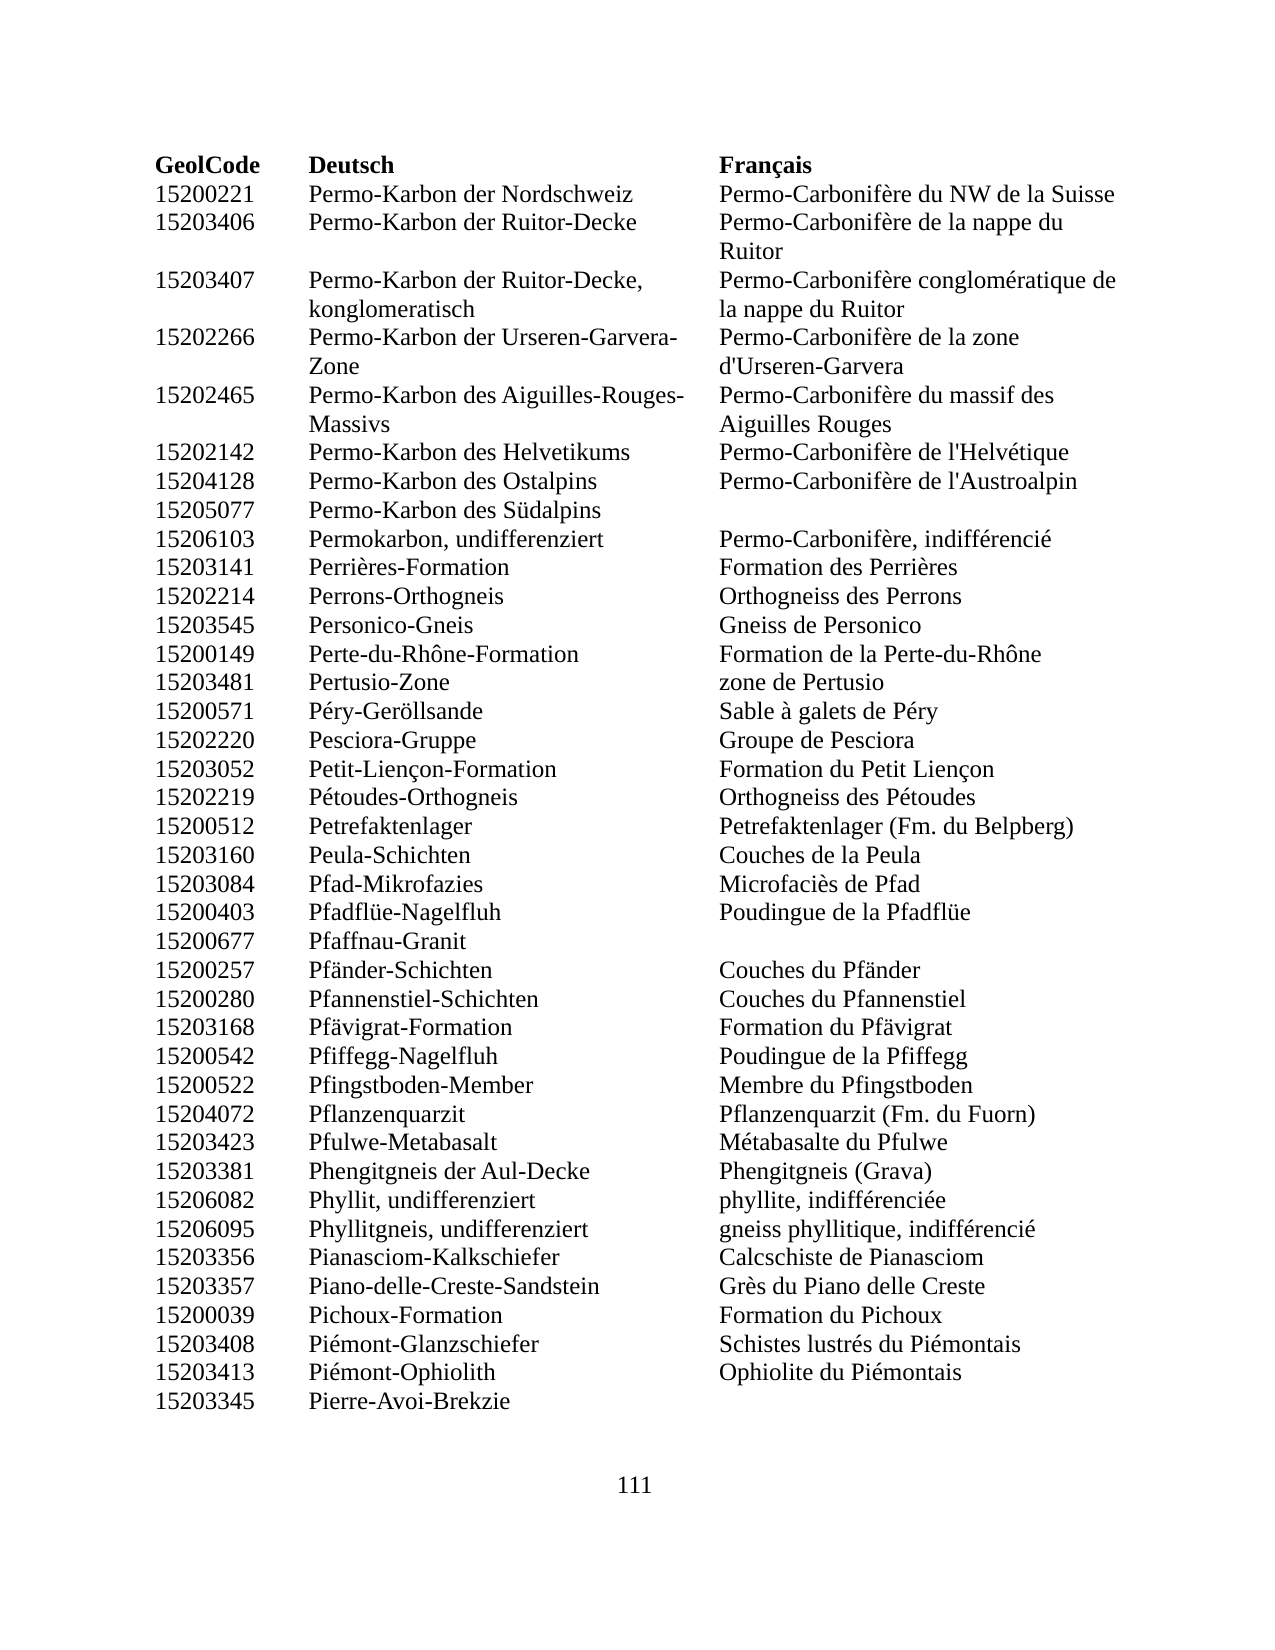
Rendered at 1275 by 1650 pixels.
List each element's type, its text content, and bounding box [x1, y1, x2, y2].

table_cell Pianasciom-Kalkschiefer [304, 1243, 714, 1271]
table_cell 15204072 [150, 1099, 304, 1127]
table_cell Groupe de Pesciora [714, 725, 1125, 754]
table_cell 15202465 [150, 380, 304, 437]
table_cell 15206103 [150, 524, 304, 552]
table_header Deutsch [304, 150, 714, 179]
table_cell 15200571 [150, 696, 304, 725]
table_cell 15203545 [150, 610, 304, 639]
table_cell Pfävigrat-Formation [304, 1013, 714, 1041]
table_cell Pierre-Avoi-Brekzie [304, 1386, 714, 1415]
table_cell Pfänder-Schichten [304, 955, 714, 984]
table_cell 15200039 [150, 1300, 304, 1329]
table_header GeolCode [150, 150, 304, 179]
table_cell 15203381 [150, 1156, 304, 1185]
table_cell Péry-Geröllsande [304, 696, 714, 725]
table_cell Pfadflüe-Nagelfluh [304, 898, 714, 926]
table_cell [714, 926, 1125, 955]
table_cell 15203406 [150, 208, 304, 265]
table_cell zone de Pertusio [714, 668, 1125, 696]
table_cell Personico-Gneis [304, 610, 714, 639]
table_cell 15200522 [150, 1070, 304, 1099]
table_cell Pertusio-Zone [304, 668, 714, 696]
table_cell Perte-du-Rhône-Formation [304, 639, 714, 667]
table_cell 15203141 [150, 553, 304, 581]
table_cell 15204128 [150, 466, 304, 495]
table_cell 15203407 [150, 265, 304, 322]
table_cell Perrières-Formation [304, 553, 714, 581]
table_cell Permo-Carbonifère du massif des Aiguilles Rouges [714, 380, 1125, 437]
table_cell Pfaffnau-Granit [304, 926, 714, 955]
table_cell Petrefaktenlager (Fm. du Belpberg) [714, 811, 1125, 840]
table_cell Orthogneiss des Perrons [714, 581, 1125, 610]
table_cell Formation des Perrières [714, 553, 1125, 581]
table_cell Membre du Pfingstboden [714, 1070, 1125, 1099]
table_cell 15200280 [150, 984, 304, 1012]
table_cell 15206095 [150, 1214, 304, 1242]
table_cell Permo-Karbon der Ruitor-Decke, konglomeratisch [304, 265, 714, 322]
table_cell Phyllitgneis, undifferenziert [304, 1214, 714, 1242]
table_cell Pfingstboden-Member [304, 1070, 714, 1099]
table_cell Phyllit, undifferenziert [304, 1185, 714, 1214]
table_cell 15200677 [150, 926, 304, 955]
table_cell Petit-Liençon-Formation [304, 754, 714, 782]
table_cell 15202219 [150, 783, 304, 811]
table_cell Permo-Carbonifère de la zone d'Urseren-Garvera [714, 323, 1125, 380]
table_cell Microfaciès de Pfad [714, 869, 1125, 897]
table_cell Pichoux-Formation [304, 1300, 714, 1329]
table_cell 15200149 [150, 639, 304, 667]
table_cell Poudingue de la Pfadflüe [714, 898, 1125, 926]
table_cell 15200221 [150, 179, 304, 207]
table_cell 15202142 [150, 438, 304, 466]
table_cell Permo-Carbonifère de la nappe du Ruitor [714, 208, 1125, 265]
table_cell 15200403 [150, 898, 304, 926]
table_cell Pesciora-Gruppe [304, 725, 714, 754]
table_cell 15202220 [150, 725, 304, 754]
table_cell 15203423 [150, 1128, 304, 1156]
table_cell gneiss phyllitique, indifférencié [714, 1214, 1125, 1242]
table_cell Poudingue de la Pfiffegg [714, 1041, 1125, 1070]
table_cell [714, 1386, 1125, 1415]
table_cell 15203413 [150, 1358, 304, 1386]
table_cell Pfiffegg-Nagelfluh [304, 1041, 714, 1070]
table_cell Piémont-Ophiolith [304, 1358, 714, 1386]
table_cell 15203052 [150, 754, 304, 782]
table_cell Orthogneiss des Pétoudes [714, 783, 1125, 811]
table_cell Permo-Karbon des Südalpins [304, 495, 714, 524]
table_cell phyllite, indifférenciée [714, 1185, 1125, 1214]
table_cell 15203168 [150, 1013, 304, 1041]
table_cell 15206082 [150, 1185, 304, 1214]
table_cell Permo-Karbon des Aiguilles-Rouges-Massivs [304, 380, 714, 437]
table_cell Permo-Karbon der Ruitor-Decke [304, 208, 714, 265]
table_cell Pfulwe-Metabasalt [304, 1128, 714, 1156]
table_cell Calcschiste de Pianasciom [714, 1243, 1125, 1271]
table_cell 15203160 [150, 840, 304, 869]
table_cell 15203356 [150, 1243, 304, 1271]
table_cell 15203345 [150, 1386, 304, 1415]
table_header Français [714, 150, 1125, 179]
table_cell Permo-Carbonifère conglomératique de la nappe du Ruitor [714, 265, 1125, 322]
table_cell 15203357 [150, 1271, 304, 1300]
table_cell 15202214 [150, 581, 304, 610]
table_cell Formation du Petit Liençon [714, 754, 1125, 782]
table_cell Couches du Pfänder [714, 955, 1125, 984]
table_cell Schistes lustrés du Piémontais [714, 1329, 1125, 1357]
table_cell 15203481 [150, 668, 304, 696]
table_cell [714, 495, 1125, 524]
table_cell Permo-Carbonifère du NW de la Suisse [714, 179, 1125, 207]
table_cell Grès du Piano delle Creste [714, 1271, 1125, 1300]
table_cell Pflanzenquarzit [304, 1099, 714, 1127]
table_cell 15200542 [150, 1041, 304, 1070]
table_cell Permo-Carbonifère de l'Helvétique [714, 438, 1125, 466]
table_cell Formation de la Perte-du-Rhône [714, 639, 1125, 667]
table_cell Permo-Karbon des Ostalpins [304, 466, 714, 495]
table_cell Gneiss de Personico [714, 610, 1125, 639]
table_cell 15200512 [150, 811, 304, 840]
table_cell Perrons-Orthogneis [304, 581, 714, 610]
table_cell Métabasalte du Pfulwe [714, 1128, 1125, 1156]
table_cell Permo-Karbon des Helvetikums [304, 438, 714, 466]
table_cell 15205077 [150, 495, 304, 524]
table_cell Couches du Pfannenstiel [714, 984, 1125, 1012]
table_cell Pfannenstiel-Schichten [304, 984, 714, 1012]
table_cell Permo-Karbon der Urseren-Garvera-Zone [304, 323, 714, 380]
table_cell 15203084 [150, 869, 304, 897]
table_cell Ophiolite du Piémontais [714, 1358, 1125, 1386]
table_cell 15200257 [150, 955, 304, 984]
table_cell Formation du Pichoux [714, 1300, 1125, 1329]
table_cell Phengitgneis (Grava) [714, 1156, 1125, 1185]
table_cell Couches de la Peula [714, 840, 1125, 869]
table_cell Pétoudes-Orthogneis [304, 783, 714, 811]
table_cell Sable à galets de Péry [714, 696, 1125, 725]
table_cell Permokarbon, undifferenziert [304, 524, 714, 552]
table_cell Piano-delle-Creste-Sandstein [304, 1271, 714, 1300]
table_cell 15203408 [150, 1329, 304, 1357]
table_cell Petrefaktenlager [304, 811, 714, 840]
table_cell 15202266 [150, 323, 304, 380]
table_cell Permo-Carbonifère, indifférencié [714, 524, 1125, 552]
table_cell Formation du Pfävigrat [714, 1013, 1125, 1041]
table_cell Peula-Schichten [304, 840, 714, 869]
table_cell Piémont-Glanzschiefer [304, 1329, 714, 1357]
table_cell Permo-Karbon der Nordschweiz [304, 179, 714, 207]
table_cell Pfad-Mikrofazies [304, 869, 714, 897]
table_cell Phengitgneis der Aul-Decke [304, 1156, 714, 1185]
table_cell Pflanzenquarzit (Fm. du Fuorn) [714, 1099, 1125, 1127]
table_cell Permo-Carbonifère de l'Austroalpin [714, 466, 1125, 495]
